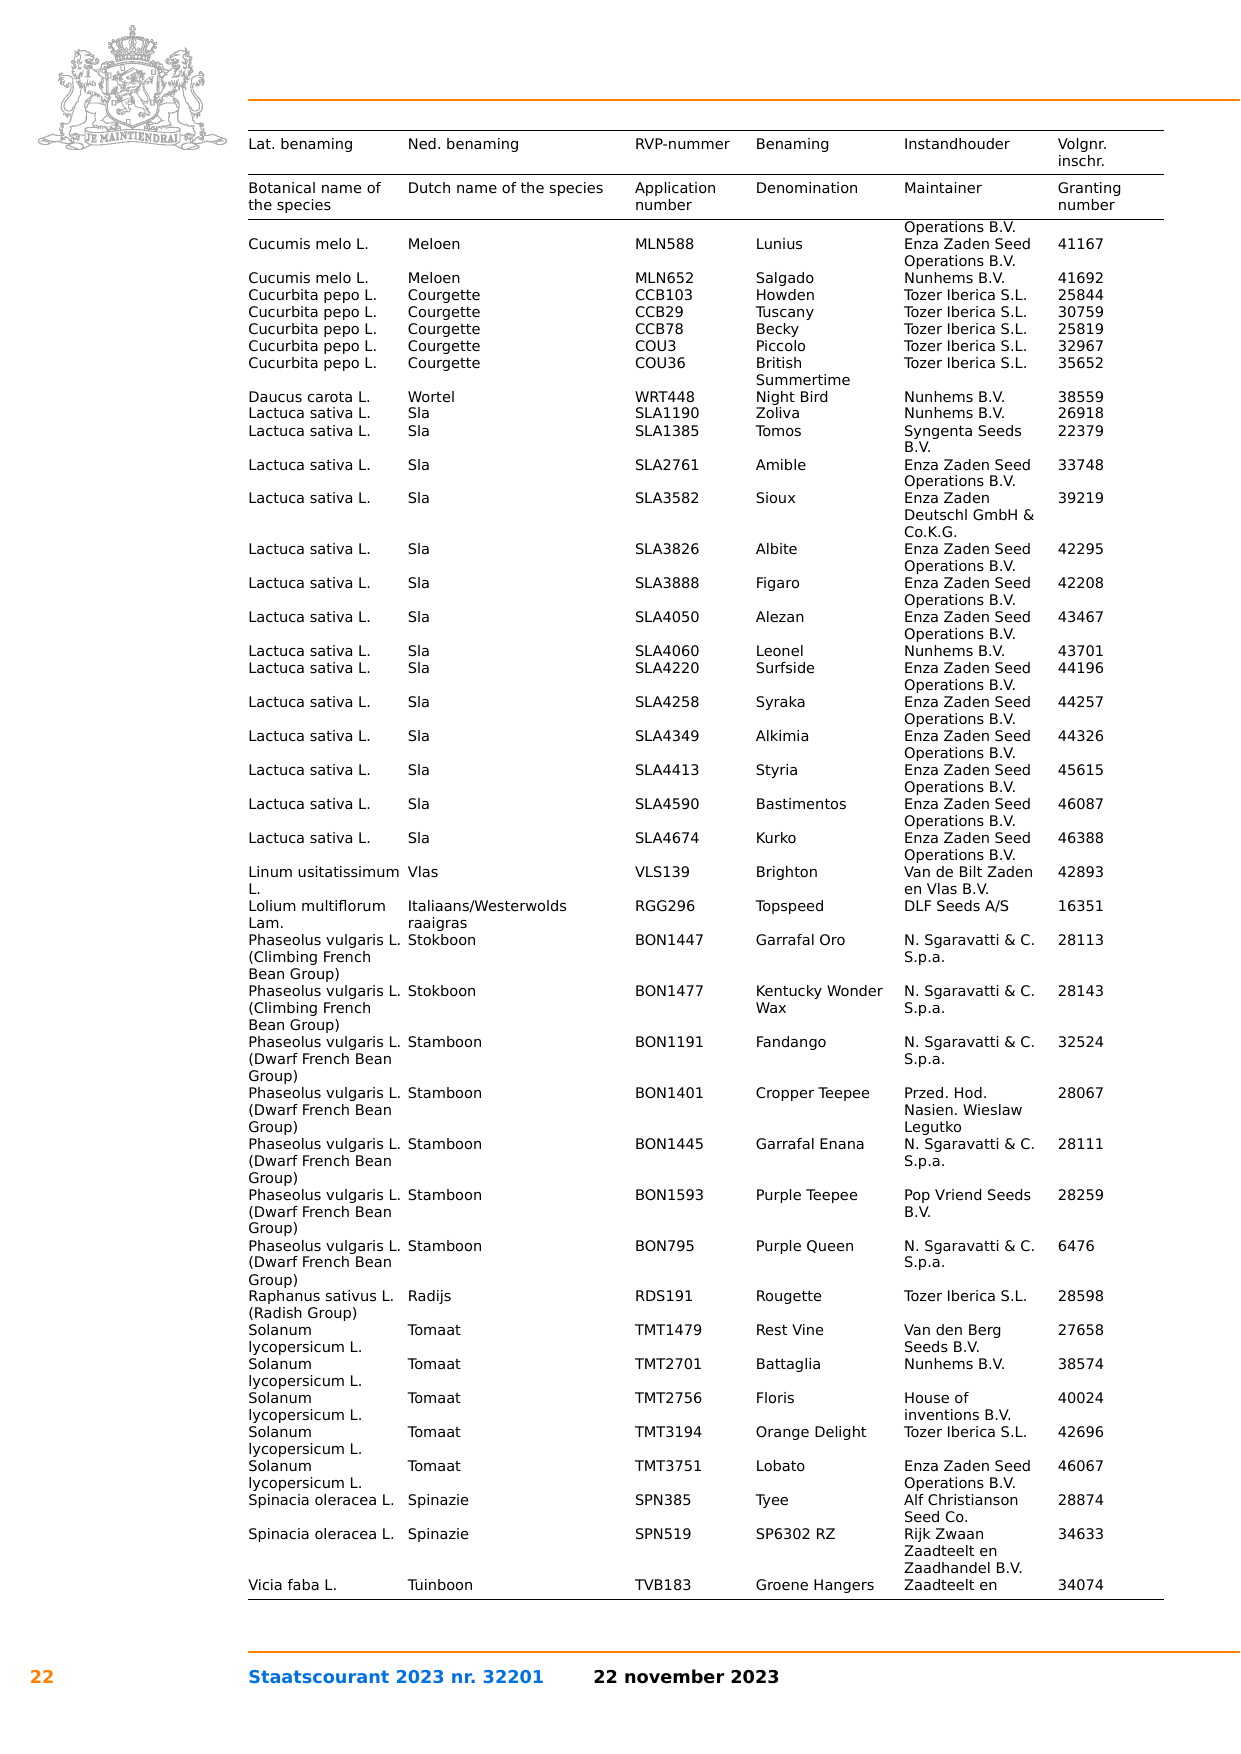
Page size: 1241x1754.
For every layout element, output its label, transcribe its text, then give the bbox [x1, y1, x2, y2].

table_cell Lactuca sativa L. [248, 541, 402, 575]
table_cell Courgette [402, 287, 629, 303]
table_cell BON1191 [629, 1034, 749, 1084]
table_cell Cucurbita pepo L. [248, 304, 402, 321]
table_cell [402, 220, 629, 236]
table_cell 35652 [1052, 355, 1163, 388]
table_cell Denomination [750, 175, 898, 219]
table_cell [1052, 220, 1163, 236]
table_cell DLF Seeds A/S [898, 898, 1052, 932]
table_cell Lactuca sativa L. [248, 643, 402, 660]
table_cell Solanum lycopersicum L. [248, 1322, 402, 1356]
table_cell Becky [750, 321, 898, 337]
table_cell Rest Vine [750, 1322, 898, 1356]
table_cell Sla [402, 694, 629, 728]
table_cell Tuinboon [402, 1577, 629, 1599]
table_cell Tozer Iberica S.L. [898, 1288, 1052, 1322]
table_cell Phaseolus vulgaris L. (Dwarf French Bean Group) [248, 1238, 402, 1288]
table_cell Enza Zaden Seed Operations B.V. [898, 660, 1052, 694]
table_cell Purple Queen [750, 1238, 898, 1288]
table_cell Bastimentos [750, 796, 898, 830]
table_cell CCB78 [629, 321, 749, 337]
table_cell Lactuca sativa L. [248, 575, 402, 609]
table_cell Zaadteelt en [898, 1577, 1052, 1599]
table_cell Enza Zaden Seed Operations B.V. [898, 541, 1052, 575]
table_cell 45615 [1052, 762, 1163, 796]
table_cell Operations B.V. [898, 220, 1052, 236]
table_cell Night Bird [750, 389, 898, 405]
table_cell 38574 [1052, 1356, 1163, 1390]
table_cell Tomaat [402, 1424, 629, 1458]
table_cell Figaro [750, 575, 898, 609]
table_cell Phaseolus vulgaris L. (Dwarf French Bean Group) [248, 1085, 402, 1136]
table_cell Tomaat [402, 1356, 629, 1390]
table_cell N. Sgaravatti & C. S.p.a. [898, 1136, 1052, 1186]
table_cell Kurko [750, 830, 898, 864]
table_cell Sla [402, 830, 629, 864]
table_cell 32524 [1052, 1034, 1163, 1084]
table_cell Lactuca sativa L. [248, 405, 402, 422]
table_cell 6476 [1052, 1238, 1163, 1288]
table_cell VLS139 [629, 864, 749, 898]
picture [38, 25, 227, 150]
table_cell Sla [402, 609, 629, 643]
table_cell Stamboon [402, 1034, 629, 1084]
table_cell Radijs [402, 1288, 629, 1322]
table_cell BON795 [629, 1238, 749, 1288]
table_cell Stamboon [402, 1085, 629, 1136]
table_cell Linum usitatissimum L. [248, 864, 402, 898]
table_cell RGG296 [629, 898, 749, 932]
table_cell Albite [750, 541, 898, 575]
table_cell Maintainer [898, 175, 1052, 219]
table_cell 28113 [1052, 932, 1163, 983]
table_header Volgnr. inschr. [1052, 131, 1163, 174]
table_cell Styria [750, 762, 898, 796]
table_cell Courgette [402, 338, 629, 354]
table_cell SLA4590 [629, 796, 749, 830]
table_cell Nunhems B.V. [898, 270, 1052, 287]
table_cell Topspeed [750, 898, 898, 932]
table_cell Enza Zaden Seed Operations B.V. [898, 830, 1052, 864]
table_cell Vicia faba L. [248, 1577, 402, 1599]
table_cell Nunhems B.V. [898, 1356, 1052, 1390]
table_cell Sla [402, 490, 629, 541]
table_cell Raphanus sativus L. (Radish Group) [248, 1288, 402, 1322]
table_cell Sla [402, 456, 629, 490]
table_cell Sla [402, 796, 629, 830]
table_cell Alf Christianson Seed Co. [898, 1492, 1052, 1526]
table_cell 41692 [1052, 270, 1163, 287]
table_cell N. Sgaravatti & C. S.p.a. [898, 1034, 1052, 1084]
table_cell Zoliva [750, 405, 898, 422]
table_cell Enza Zaden Seed Operations B.V. [898, 796, 1052, 830]
table_cell Tozer Iberica S.L. [898, 355, 1052, 388]
table_cell Sla [402, 643, 629, 660]
table_cell 33748 [1052, 456, 1163, 490]
table_cell TMT3751 [629, 1458, 749, 1492]
table_cell 42208 [1052, 575, 1163, 609]
table_cell 42696 [1052, 1424, 1163, 1458]
table_cell BON1401 [629, 1085, 749, 1136]
table_cell Purple Teepee [750, 1186, 898, 1237]
table_cell Courgette [402, 304, 629, 321]
table_cell Vlas [402, 864, 629, 898]
table_cell Przed. Hod. Nasien. Wieslaw Legutko [898, 1085, 1052, 1136]
table_cell Courgette [402, 321, 629, 337]
table_cell 43701 [1052, 643, 1163, 660]
table_cell TVB183 [629, 1577, 749, 1599]
table_cell Cucurbita pepo L. [248, 287, 402, 303]
table_cell Lactuca sativa L. [248, 609, 402, 643]
table_cell SLA2761 [629, 456, 749, 490]
table_cell Lobato [750, 1458, 898, 1492]
table_cell TMT3194 [629, 1424, 749, 1458]
table_cell Enza Zaden Seed Operations B.V. [898, 1458, 1052, 1492]
table_cell Surfside [750, 660, 898, 694]
table_cell Tomaat [402, 1458, 629, 1492]
table_cell Groene Hangers [750, 1577, 898, 1599]
table_cell Botanical name of the species [248, 175, 402, 219]
table_cell [750, 220, 898, 236]
table_cell N. Sgaravatti & C. S.p.a. [898, 932, 1052, 983]
table_cell 44257 [1052, 694, 1163, 728]
table_cell Spinazie [402, 1526, 629, 1577]
table_cell 28598 [1052, 1288, 1163, 1322]
table_cell 46067 [1052, 1458, 1163, 1492]
table_cell Piccolo [750, 338, 898, 354]
table_cell SLA4674 [629, 830, 749, 864]
table_cell COU3 [629, 338, 749, 354]
table_cell Italiaans/Westerwolds raaigras [402, 898, 629, 932]
table_cell 30759 [1052, 304, 1163, 321]
table_cell Amible [750, 456, 898, 490]
table_cell Enza Zaden Seed Operations B.V. [898, 456, 1052, 490]
table_cell Phaseolus vulgaris L. (Dwarf French Bean Group) [248, 1186, 402, 1237]
table_cell Enza Zaden Seed Operations B.V. [898, 609, 1052, 643]
table_cell Tozer Iberica S.L. [898, 304, 1052, 321]
table_cell BON1477 [629, 983, 749, 1034]
table_cell Solanum lycopersicum L. [248, 1356, 402, 1390]
table_cell 22379 [1052, 423, 1163, 456]
table_cell MLN652 [629, 270, 749, 287]
table_cell Lactuca sativa L. [248, 660, 402, 694]
table_header Ned. benaming [402, 131, 629, 174]
table_cell SLA4060 [629, 643, 749, 660]
table_cell Syraka [750, 694, 898, 728]
table_cell Sla [402, 423, 629, 456]
table_cell CCB103 [629, 287, 749, 303]
table_cell 26918 [1052, 405, 1163, 422]
table_cell 28259 [1052, 1186, 1163, 1237]
table_cell Fandango [750, 1034, 898, 1084]
table_cell Lactuca sativa L. [248, 728, 402, 762]
table_cell N. Sgaravatti & C. S.p.a. [898, 1238, 1052, 1288]
table_cell 28874 [1052, 1492, 1163, 1526]
table_cell Enza Zaden Deutschl GmbH & Co.K.G. [898, 490, 1052, 541]
table_cell Lactuca sativa L. [248, 796, 402, 830]
table_cell Lactuca sativa L. [248, 762, 402, 796]
table_cell Orange Delight [750, 1424, 898, 1458]
table_cell Howden [750, 287, 898, 303]
table_cell Phaseolus vulgaris L. (Climbing French Bean Group) [248, 983, 402, 1034]
table_cell Enza Zaden Seed Operations B.V. [898, 694, 1052, 728]
table_cell British Summertime [750, 355, 898, 388]
table_cell Tozer Iberica S.L. [898, 321, 1052, 337]
table_cell 32967 [1052, 338, 1163, 354]
table_cell Lolium multiflorum Lam. [248, 898, 402, 932]
table_cell TMT2701 [629, 1356, 749, 1390]
table_header Benaming [750, 131, 898, 174]
table_cell Application number [629, 175, 749, 219]
table_cell Phaseolus vulgaris L. (Dwarf French Bean Group) [248, 1136, 402, 1186]
table_cell Leonel [750, 643, 898, 660]
table_cell Lactuca sativa L. [248, 456, 402, 490]
table_cell CCB29 [629, 304, 749, 321]
table_cell Tomaat [402, 1322, 629, 1356]
table_cell Tozer Iberica S.L. [898, 287, 1052, 303]
table_cell 34633 [1052, 1526, 1163, 1577]
table_cell Granting number [1052, 175, 1163, 219]
table_cell Daucus carota L. [248, 389, 402, 405]
table_cell SLA4413 [629, 762, 749, 796]
table_cell Stokboon [402, 983, 629, 1034]
table_cell Nunhems B.V. [898, 643, 1052, 660]
table_cell Van den Berg Seeds B.V. [898, 1322, 1052, 1356]
table_cell Rougette [750, 1288, 898, 1322]
table_cell Nunhems B.V. [898, 405, 1052, 422]
table_cell Tuscany [750, 304, 898, 321]
table_cell Lactuca sativa L. [248, 830, 402, 864]
table_cell Garrafal Enana [750, 1136, 898, 1186]
table_cell SPN385 [629, 1492, 749, 1526]
table_cell Stamboon [402, 1136, 629, 1186]
table_cell Courgette [402, 355, 629, 388]
table_cell Solanum lycopersicum L. [248, 1458, 402, 1492]
table_cell 28143 [1052, 983, 1163, 1034]
table_cell Dutch name of the species [402, 175, 629, 219]
table_cell Stamboon [402, 1186, 629, 1237]
table_cell MLN588 [629, 236, 749, 269]
table_cell Sla [402, 728, 629, 762]
table_cell Phaseolus vulgaris L. (Dwarf French Bean Group) [248, 1034, 402, 1084]
table_cell Brighton [750, 864, 898, 898]
table_cell Kentucky Wonder Wax [750, 983, 898, 1034]
table_cell SLA1385 [629, 423, 749, 456]
table_cell Lactuca sativa L. [248, 423, 402, 456]
table_cell BON1445 [629, 1136, 749, 1186]
table_cell Van de Bilt Zaden en Vlas B.V. [898, 864, 1052, 898]
table_cell 42295 [1052, 541, 1163, 575]
table_cell 34074 [1052, 1577, 1163, 1599]
table_cell Enza Zaden Seed Operations B.V. [898, 575, 1052, 609]
table_cell SLA3888 [629, 575, 749, 609]
table_cell Cucurbita pepo L. [248, 355, 402, 388]
table_cell Spinacia oleracea L. [248, 1492, 402, 1526]
table_cell Solanum lycopersicum L. [248, 1390, 402, 1424]
table_cell 44326 [1052, 728, 1163, 762]
table_cell Wortel [402, 389, 629, 405]
table_cell Sla [402, 575, 629, 609]
table_cell Battaglia [750, 1356, 898, 1390]
table_cell BON1593 [629, 1186, 749, 1237]
table_cell Cropper Teepee [750, 1085, 898, 1136]
table_cell Cucurbita pepo L. [248, 338, 402, 354]
table_cell Rijk Zwaan Zaadteelt en Zaadhandel B.V. [898, 1526, 1052, 1577]
table_cell SLA1190 [629, 405, 749, 422]
table_cell SLA4050 [629, 609, 749, 643]
table_cell SLA3582 [629, 490, 749, 541]
table_cell Enza Zaden Seed Operations B.V. [898, 236, 1052, 269]
table_cell [629, 220, 749, 236]
table_cell Meloen [402, 236, 629, 269]
table_cell 40024 [1052, 1390, 1163, 1424]
table_cell Tyee [750, 1492, 898, 1526]
table_cell 25844 [1052, 287, 1163, 303]
table_cell Meloen [402, 270, 629, 287]
table_cell Phaseolus vulgaris L. (Climbing French Bean Group) [248, 932, 402, 983]
table_cell 46388 [1052, 830, 1163, 864]
table_cell 38559 [1052, 389, 1163, 405]
table_cell Tozer Iberica S.L. [898, 338, 1052, 354]
table_cell Tomaat [402, 1390, 629, 1424]
table_cell Garrafal Oro [750, 932, 898, 983]
table_cell SLA3826 [629, 541, 749, 575]
table_cell Cucurbita pepo L. [248, 321, 402, 337]
table_cell Sla [402, 762, 629, 796]
table_cell 28111 [1052, 1136, 1163, 1186]
table_cell Floris [750, 1390, 898, 1424]
table_cell Sioux [750, 490, 898, 541]
table_cell House of inventions B.V. [898, 1390, 1052, 1424]
table_cell 44196 [1052, 660, 1163, 694]
table_cell WRT448 [629, 389, 749, 405]
table_cell Cucumis melo L. [248, 270, 402, 287]
table_cell Stokboon [402, 932, 629, 983]
table_cell 16351 [1052, 898, 1163, 932]
table_cell Sla [402, 660, 629, 694]
table_cell Sla [402, 541, 629, 575]
table_cell Solanum lycopersicum L. [248, 1424, 402, 1458]
table_header Lat. benaming [248, 131, 402, 174]
table_cell Lactuca sativa L. [248, 490, 402, 541]
table_cell 42893 [1052, 864, 1163, 898]
table_cell 27658 [1052, 1322, 1163, 1356]
table_cell SLA4220 [629, 660, 749, 694]
table_cell RDS191 [629, 1288, 749, 1322]
table_cell N. Sgaravatti & C. S.p.a. [898, 983, 1052, 1034]
table_cell 43467 [1052, 609, 1163, 643]
table_cell 39219 [1052, 490, 1163, 541]
table_header Instandhouder [898, 131, 1052, 174]
table_cell TMT2756 [629, 1390, 749, 1424]
table_cell SPN519 [629, 1526, 749, 1577]
table_cell Salgado [750, 270, 898, 287]
table_cell COU36 [629, 355, 749, 388]
table_cell Enza Zaden Seed Operations B.V. [898, 762, 1052, 796]
table_cell Alezan [750, 609, 898, 643]
table_cell 28067 [1052, 1085, 1163, 1136]
table_cell Alkimia [750, 728, 898, 762]
table_cell TMT1479 [629, 1322, 749, 1356]
table_cell Tomos [750, 423, 898, 456]
table_cell Lunius [750, 236, 898, 269]
table_cell [248, 220, 402, 236]
table_cell Spinazie [402, 1492, 629, 1526]
table_cell Cucumis melo L. [248, 236, 402, 269]
table_cell Sla [402, 405, 629, 422]
table_cell SLA4258 [629, 694, 749, 728]
table_cell Nunhems B.V. [898, 389, 1052, 405]
table_cell BON1447 [629, 932, 749, 983]
table_header RVP-nummer [629, 131, 749, 174]
table_cell Tozer Iberica S.L. [898, 1424, 1052, 1458]
table_cell Pop Vriend Seeds B.V. [898, 1186, 1052, 1237]
table_cell Syngenta Seeds B.V. [898, 423, 1052, 456]
table_cell Lactuca sativa L. [248, 694, 402, 728]
table_cell Spinacia oleracea L. [248, 1526, 402, 1577]
table_cell 41167 [1052, 236, 1163, 269]
table_cell Stamboon [402, 1238, 629, 1288]
table_cell 46087 [1052, 796, 1163, 830]
table_cell SLA4349 [629, 728, 749, 762]
table_cell SP6302 RZ [750, 1526, 898, 1577]
table_cell 25819 [1052, 321, 1163, 337]
table_cell Enza Zaden Seed Operations B.V. [898, 728, 1052, 762]
